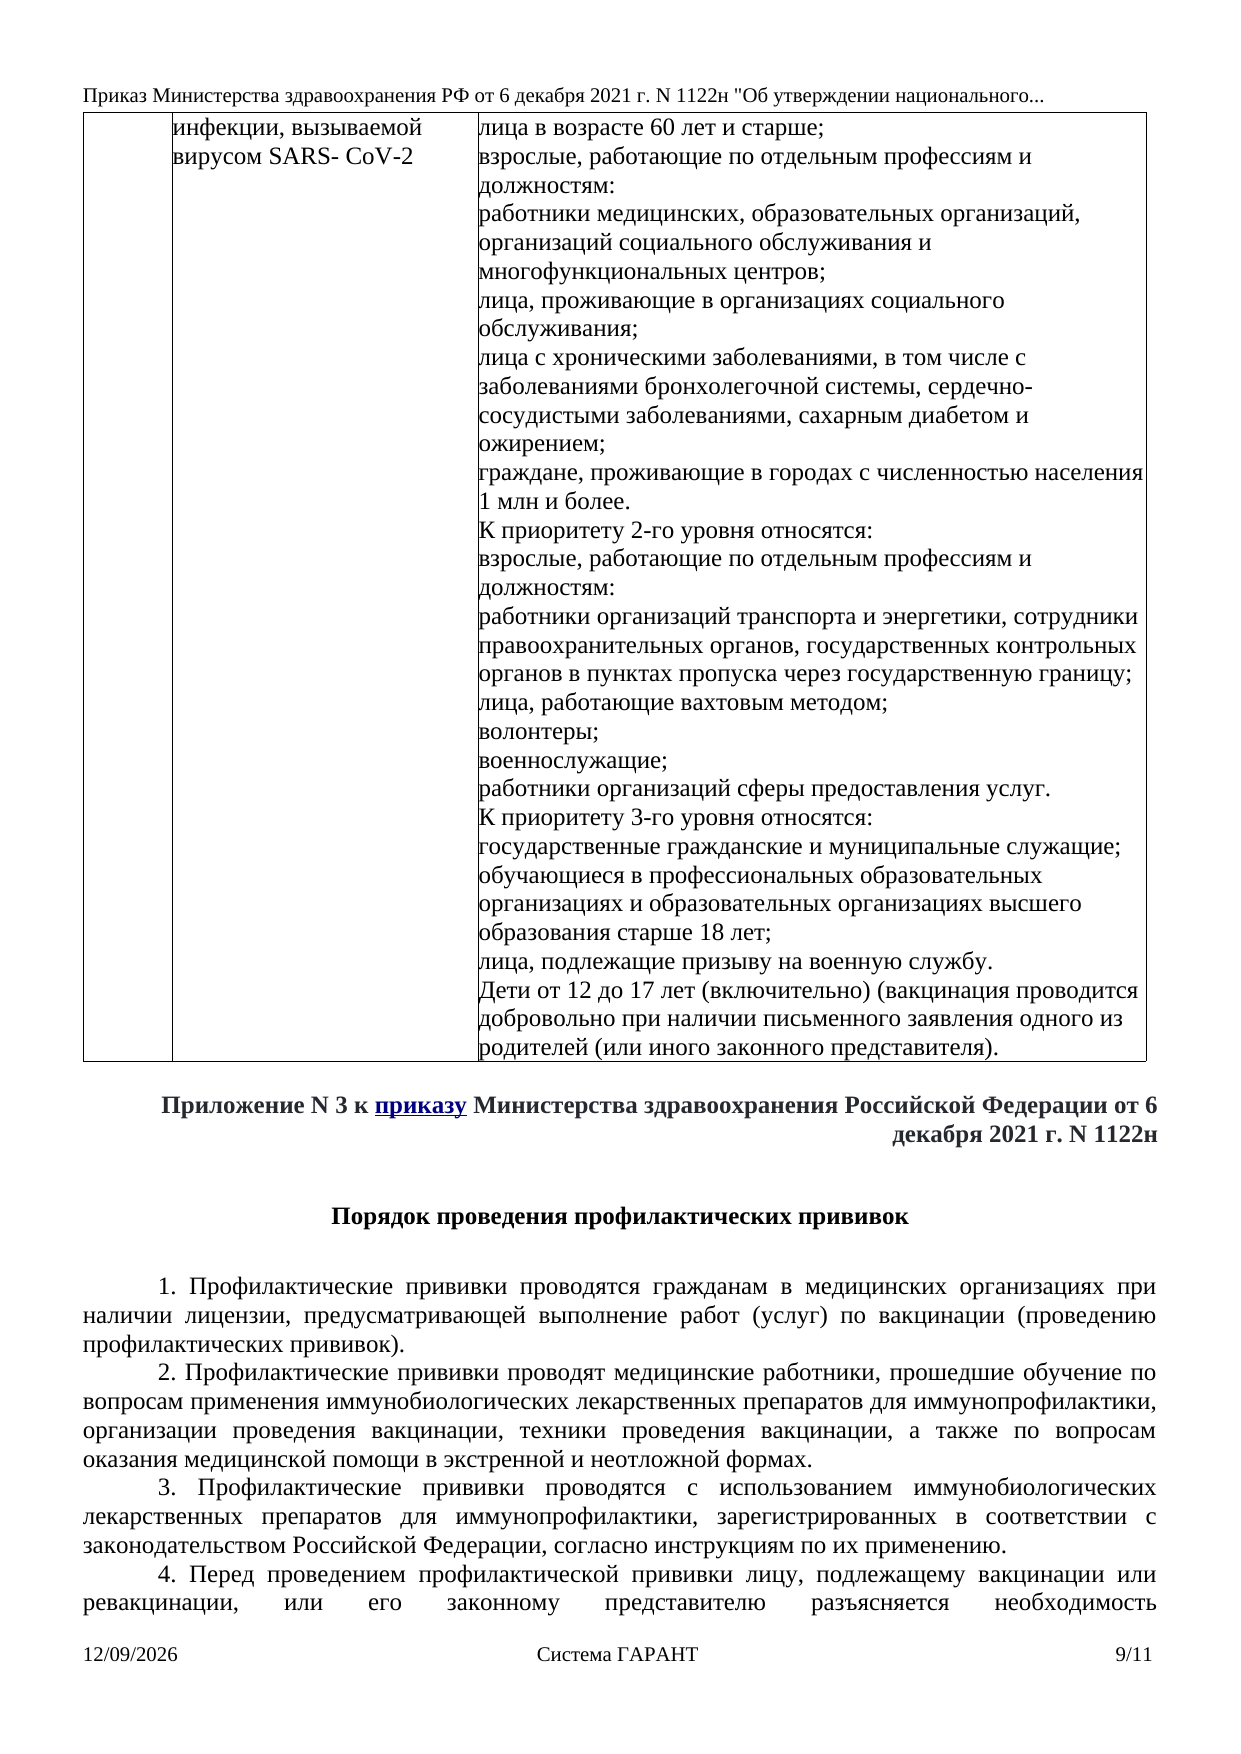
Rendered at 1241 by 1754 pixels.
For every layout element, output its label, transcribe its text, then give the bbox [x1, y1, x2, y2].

text 1. Профилактические прививки проводятся гражданам в медицинских организациях при наличии лицензии, предусматривающей выполнение работ (услуг) по вакцинации (проведению профилактических прививок). [83, 1271, 1157, 1357]
table_header [84, 113, 172, 1061]
text 2. Профилактические прививки проводят медицинские работники, прошедшие обучение по вопросам применения иммунобиологических лекарственных препаратов для иммунопрофилактики, организации проведения вакцинации, техники проведения вакцинации, а также по вопросам оказания медицинской помощи в экстренной и неотложной формах. [83, 1357, 1157, 1472]
subtitle Порядок проведения профилактических прививок [83, 1201, 1157, 1230]
text Приложение N 3 к приказу Министерства здравоохранения Российской Федерации от 6 декабря 2021 г. N 1122н [83, 1090, 1157, 1147]
text 4. Перед проведением профилактической прививки лицу, подлежащему вакцинации или ревакцинации, или его законному представителю разъясняется необходимость [83, 1559, 1157, 1616]
table_header инфекции, вызываемой вирусом SARS- СоV-2 [173, 113, 478, 1061]
text 3. Профилактические прививки проводятся с использованием иммунобиологических лекарственных препаратов для иммунопрофилактики, зарегистрированных в соответствии с законодательством Российской Федерации, согласно инструкциям по их применению. [83, 1472, 1157, 1559]
table_header лица в возрасте 60 лет и старше; взрослые, работающие по отдельным профессиям и должностям: работники медицинских, образовательных организаций, организаций социального обслуживания и многофункциональных центров; лица, проживающие в организациях социального обслуживания; лица с хроническими заболеваниями, в том числе с заболеваниями бронхолегочной системы, сердечно-сосудистыми заболеваниями, сахарным диабетом и ожирением; граждане, проживающие в городах с численностью населения 1 млн и более. К приоритету 2-го уровня относятся: взрослые, работающие по отдельным профессиям и должностям: работники организаций транспорта и энергетики, сотрудники правоохранительных органов, государственных контрольных органов в пунктах пропуска через государственную границу; лица, работающие вахтовым методом; волонтеры; военнослужащие; работники организаций сферы предоставления услуг. К приоритету 3-го уровня относятся: государственные гражданские и муниципальные служащие; обучающиеся в профессиональных образовательных организациях и образовательных организациях высшего образования старше 18 лет; лица, подлежащие призыву на военную службу. Дети от 12 до 17 лет (включительно) (вакцинация проводится добровольно при наличии письменного заявления одного из родителей (или иного законного представителя). [479, 113, 1146, 1061]
